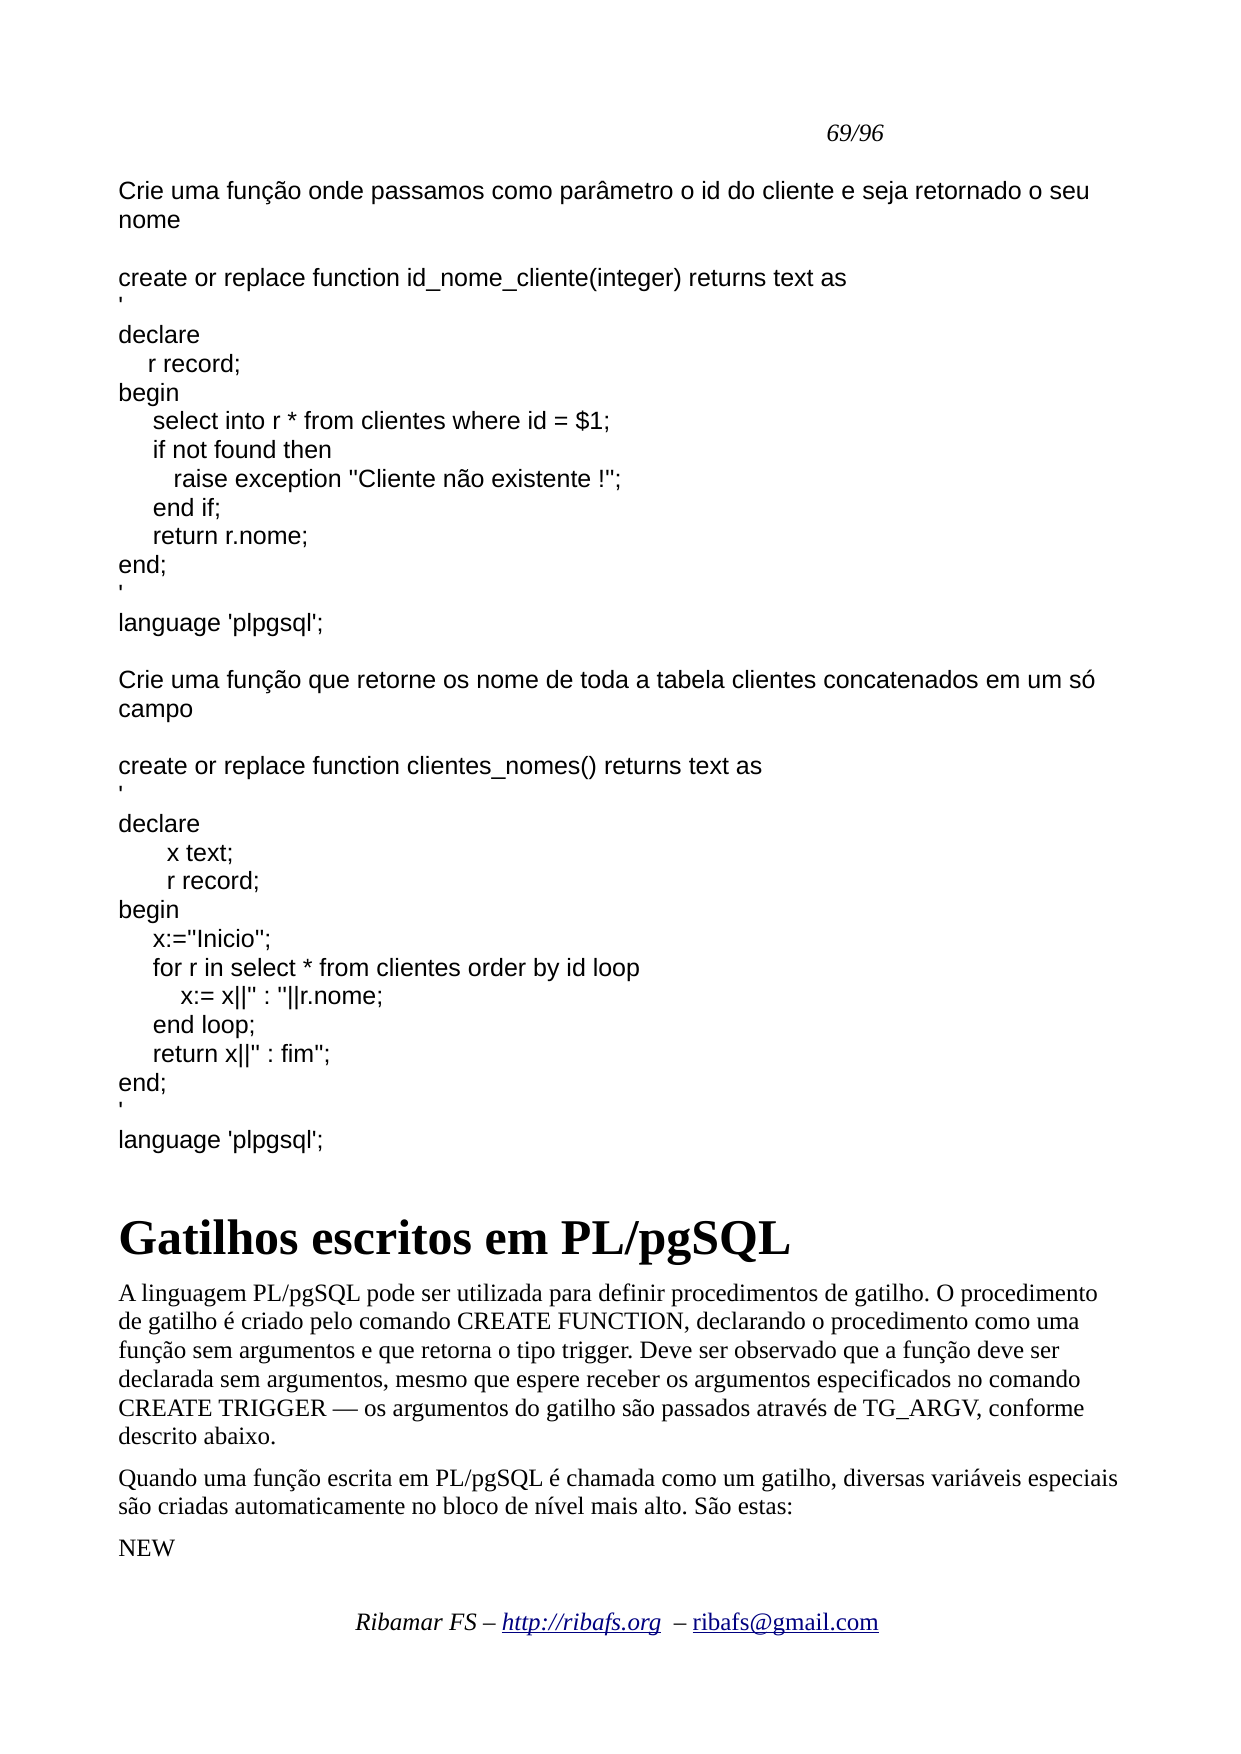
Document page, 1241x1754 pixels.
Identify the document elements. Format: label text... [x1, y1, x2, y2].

text declare [118, 320, 1122, 349]
text ' [118, 780, 1122, 809]
text create or replace function id_nome_cliente(integer) returns text as [118, 263, 1122, 291]
text return r.nome; [118, 521, 1122, 550]
text declare [118, 809, 1122, 838]
text Crie uma função que retorne os nome de toda a tabela clientes concatenados em um só campo [118, 665, 1122, 723]
text return x||'' : fim''; [118, 1039, 1122, 1068]
subtitle Gatilhos escritos em PL/pgSQL [118, 1208, 1122, 1265]
text language 'plpgsql'; [118, 1125, 1122, 1154]
text r record; [118, 349, 1122, 378]
text A linguagem PL/pgSQL pode ser utilizada para definir procedimentos de gatilho. O procedimento de gatilho é criado pelo comando CREATE FUNCTION, declarando o procedimento como uma função sem argumentos e que retorna o tipo trigger. Deve ser observado que a função deve ser declarada sem argumentos, mesmo que espere receber os argumentos especificados no comando CREATE TRIGGER — os argumentos do gatilho são passados através de TG_ARGV, conforme descrito abaixo. [118, 1278, 1122, 1450]
text ' [118, 579, 1122, 608]
text Crie uma função onde passamos como parâmetro o id do cliente e seja retornado o seu nome [118, 176, 1122, 234]
text if not found then [118, 435, 1122, 464]
text create or replace function clientes_nomes() returns text as [118, 751, 1122, 780]
text begin [118, 378, 1122, 406]
text x text; [118, 838, 1122, 866]
text ' [118, 291, 1122, 320]
text r record; [118, 866, 1122, 895]
text for r in select * from clientes order by id loop [118, 953, 1122, 981]
subtitle NEW [118, 1533, 1122, 1561]
text end if; [118, 493, 1122, 521]
text end loop; [118, 1010, 1122, 1039]
text x:=''Inicio''; [118, 924, 1122, 953]
text Quando uma função escrita em PL/pgSQL é chamada como um gatilho, diversas variáveis especiais são criadas automaticamente no bloco de nível mais alto. São estas: [118, 1463, 1122, 1520]
text language 'plpgsql'; [118, 608, 1122, 636]
text begin [118, 895, 1122, 924]
text select into r * from clientes where id = $1; [118, 406, 1122, 435]
text end; [118, 550, 1122, 579]
text end; [118, 1068, 1122, 1096]
text raise exception ''Cliente não existente !''; [118, 464, 1122, 493]
text x:= x||'' : ''||r.nome; [118, 981, 1122, 1010]
text ' [118, 1096, 1122, 1125]
